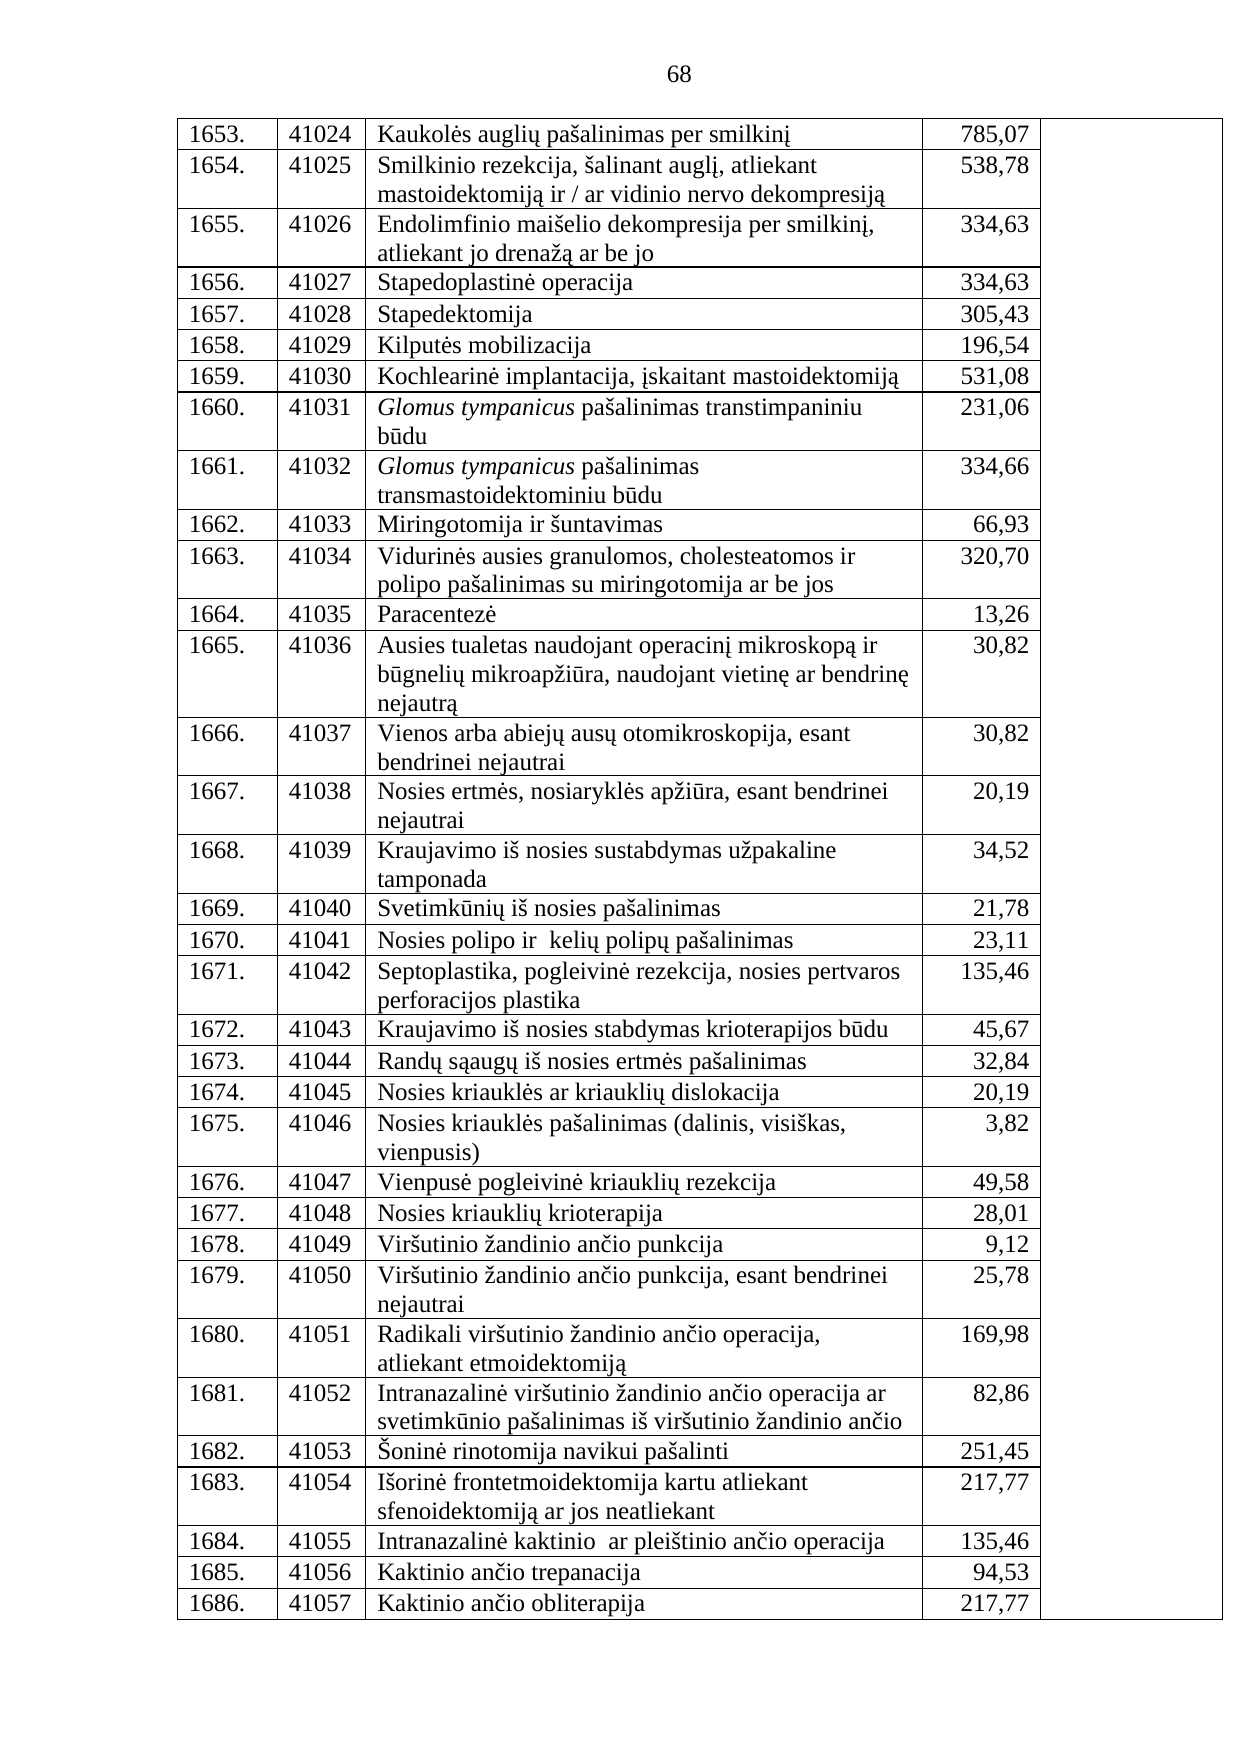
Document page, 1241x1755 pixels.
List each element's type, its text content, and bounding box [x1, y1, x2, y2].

table_cell 1673. [178, 1046, 277, 1076]
table_cell 41030 [278, 361, 365, 391]
table_cell 1667. [178, 776, 277, 834]
table_cell 41034 [278, 541, 365, 598]
table_cell 217,77 [923, 1589, 1040, 1619]
table_cell 169,98 [923, 1319, 1040, 1377]
table_cell 1653. [178, 119, 277, 149]
table_cell Viršutinio žandinio ančio punkcija [366, 1229, 922, 1259]
table_cell Viršutinio žandinio ančio punkcija, esant bendrinei nejautrai [366, 1261, 922, 1318]
table_cell 785,07 [923, 119, 1040, 149]
table_cell 41051 [278, 1319, 365, 1377]
table_cell 1654. [178, 150, 277, 208]
table_cell Kraujavimo iš nosies sustabdymas užpakaline tamponada [366, 835, 922, 892]
table_cell 135,46 [923, 956, 1040, 1013]
table_cell 41038 [278, 776, 365, 834]
table_cell 1669. [178, 894, 277, 924]
table_cell Kaktinio ančio obliterapija [366, 1589, 922, 1619]
table_cell Išorinė frontetmoidektomija kartu atliekant sfenoidektomiją ar jos neatliekant [366, 1468, 922, 1525]
table_cell 1678. [178, 1229, 277, 1259]
table_cell Randų sąaugų iš nosies ertmės pašalinimas [366, 1046, 922, 1076]
table_cell Septoplastika, pogleivinė rezekcija, nosies pertvaros perforacijos plastika [366, 956, 922, 1013]
table_cell 41045 [278, 1077, 365, 1107]
table_cell 538,78 [923, 150, 1040, 208]
table_cell Nosies kriauklės pašalinimas (dalinis, visiškas, vienpusis) [366, 1108, 922, 1166]
table_cell 231,06 [923, 393, 1040, 450]
table_cell 41033 [278, 510, 365, 540]
table_cell 41048 [278, 1198, 365, 1228]
table_cell 1664. [178, 599, 277, 629]
table_cell 135,46 [923, 1526, 1040, 1556]
table_cell 82,86 [923, 1378, 1040, 1435]
table_cell 1685. [178, 1557, 277, 1587]
table_cell 1679. [178, 1261, 277, 1318]
table_cell Paracentezė [366, 599, 922, 629]
table_cell 41053 [278, 1436, 365, 1466]
table_cell 32,84 [923, 1046, 1040, 1076]
table_cell 41024 [278, 119, 365, 149]
table_cell 41042 [278, 956, 365, 1013]
table_cell 41039 [278, 835, 365, 892]
table_cell 1674. [178, 1077, 277, 1107]
table_cell Glomus tympanicus pašalinimas transtimpaniniu būdu [366, 393, 922, 450]
table_cell 305,43 [923, 299, 1040, 329]
table_cell 1657. [178, 299, 277, 329]
table_cell 28,01 [923, 1198, 1040, 1228]
table_cell Miringotomija ir šuntavimas [366, 510, 922, 540]
table_cell 1683. [178, 1468, 277, 1525]
table_cell 41041 [278, 925, 365, 955]
table_cell 41027 [278, 268, 365, 298]
table_cell 41056 [278, 1557, 365, 1587]
table_cell 1677. [178, 1198, 277, 1228]
table_cell 1658. [178, 330, 277, 360]
table_cell 41037 [278, 718, 365, 775]
table_cell Radikali viršutinio žandinio ančio operacija, atliekant etmoidektomiją [366, 1319, 922, 1377]
table_cell 334,66 [923, 451, 1040, 508]
table_cell 1676. [178, 1167, 277, 1197]
table_cell Intranazalinė kaktinio ar pleištinio ančio operacija [366, 1526, 922, 1556]
table_cell Vienpusė pogleivinė kriauklių rezekcija [366, 1167, 922, 1197]
table_cell 9,12 [923, 1229, 1040, 1259]
table_cell 1680. [178, 1319, 277, 1377]
table_cell 20,19 [923, 776, 1040, 834]
table_cell 41044 [278, 1046, 365, 1076]
table_cell 1681. [178, 1378, 277, 1435]
table_cell Vienos arba abiejų ausų otomikroskopija, esant bendrinei nejautrai [366, 718, 922, 775]
table_cell 41047 [278, 1167, 365, 1197]
table_cell 23,11 [923, 925, 1040, 955]
table_cell 41036 [278, 631, 365, 717]
table_cell 217,77 [923, 1468, 1040, 1525]
table_cell Svetimkūnių iš nosies pašalinimas [366, 894, 922, 924]
table_cell 1668. [178, 835, 277, 892]
table_cell 1686. [178, 1589, 277, 1619]
table_cell 334,63 [923, 268, 1040, 298]
table_cell Stapedektomija [366, 299, 922, 329]
table_cell 1665. [178, 631, 277, 717]
table_cell 1661. [178, 451, 277, 508]
table_cell Kaktinio ančio trepanacija [366, 1557, 922, 1587]
table_cell 20,19 [923, 1077, 1040, 1107]
table_cell 1663. [178, 541, 277, 598]
table_cell 41031 [278, 393, 365, 450]
table_cell 1672. [178, 1015, 277, 1045]
table_cell 334,63 [923, 209, 1040, 266]
table_cell 1660. [178, 393, 277, 450]
table_cell Kaukolės auglių pašalinimas per smilkinį [366, 119, 922, 149]
table_cell 41029 [278, 330, 365, 360]
table_cell 41025 [278, 150, 365, 208]
table_cell 1659. [178, 361, 277, 391]
table_cell 41028 [278, 299, 365, 329]
table_cell 531,08 [923, 361, 1040, 391]
table_cell 94,53 [923, 1557, 1040, 1587]
table_cell 21,78 [923, 894, 1040, 924]
table_cell 30,82 [923, 631, 1040, 717]
table_cell Kochlearinė implantacija, įskaitant mastoidektomiją [366, 361, 922, 391]
table_cell 45,67 [923, 1015, 1040, 1045]
table_cell Nosies polipo ir kelių polipų pašalinimas [366, 925, 922, 955]
table_cell 196,54 [923, 330, 1040, 360]
table_cell 41035 [278, 599, 365, 629]
table_cell 320,70 [923, 541, 1040, 598]
table_cell 1671. [178, 956, 277, 1013]
table_cell Vidurinės ausies granulomos, cholesteatomos ir polipo pašalinimas su miringotomija ar be jos [366, 541, 922, 598]
table_cell 1655. [178, 209, 277, 266]
table_cell 66,93 [923, 510, 1040, 540]
table_cell 41040 [278, 894, 365, 924]
table_cell 41026 [278, 209, 365, 266]
table_cell Endolimfinio maišelio dekompresija per smilkinį, atliekant jo drenažą ar be jo [366, 209, 922, 266]
table_cell 41055 [278, 1526, 365, 1556]
table_cell 41057 [278, 1589, 365, 1619]
table_cell 3,82 [923, 1108, 1040, 1166]
table_cell 1670. [178, 925, 277, 955]
table_cell 1656. [178, 268, 277, 298]
table_cell Nosies kriauklės ar kriauklių dislokacija [366, 1077, 922, 1107]
table_cell 41054 [278, 1468, 365, 1525]
table_cell 251,45 [923, 1436, 1040, 1466]
table_cell Smilkinio rezekcija, šalinant auglį, atliekant mastoidektomiją ir / ar vidinio nervo dekompresiją [366, 150, 922, 208]
table_cell 1682. [178, 1436, 277, 1466]
table_cell Šoninė rinotomija navikui pašalinti [366, 1436, 922, 1466]
table_cell 30,82 [923, 718, 1040, 775]
table_cell Ausies tualetas naudojant operacinį mikroskopą ir būgnelių mikroapžiūra, naudojant vietinę ar bendrinę nejautrą [366, 631, 922, 717]
table_cell 34,52 [923, 835, 1040, 892]
table_cell Nosies kriauklių krioterapija [366, 1198, 922, 1228]
table_cell 41049 [278, 1229, 365, 1259]
table_cell 49,58 [923, 1167, 1040, 1197]
table_cell 1666. [178, 718, 277, 775]
table_cell Nosies ertmės, nosiaryklės apžiūra, esant bendrinei nejautrai [366, 776, 922, 834]
table_cell 1684. [178, 1526, 277, 1556]
table_cell 13,26 [923, 599, 1040, 629]
table_cell Kraujavimo iš nosies stabdymas krioterapijos būdu [366, 1015, 922, 1045]
table_cell 41043 [278, 1015, 365, 1045]
table_cell Stapedoplastinė operacija [366, 268, 922, 298]
table_cell 41052 [278, 1378, 365, 1435]
table_cell 41046 [278, 1108, 365, 1166]
table_cell 25,78 [923, 1261, 1040, 1318]
table_cell 41032 [278, 451, 365, 508]
table_cell 1675. [178, 1108, 277, 1166]
table_cell Glomus tympanicus pašalinimas transmastoidektominiu būdu [366, 451, 922, 508]
table_cell Intranazalinė viršutinio žandinio ančio operacija ar svetimkūnio pašalinimas iš viršutinio žandinio ančio [366, 1378, 922, 1435]
table_cell Kilputės mobilizacija [366, 330, 922, 360]
table_cell [1041, 119, 1222, 1619]
table_cell 1662. [178, 510, 277, 540]
table_cell 41050 [278, 1261, 365, 1318]
